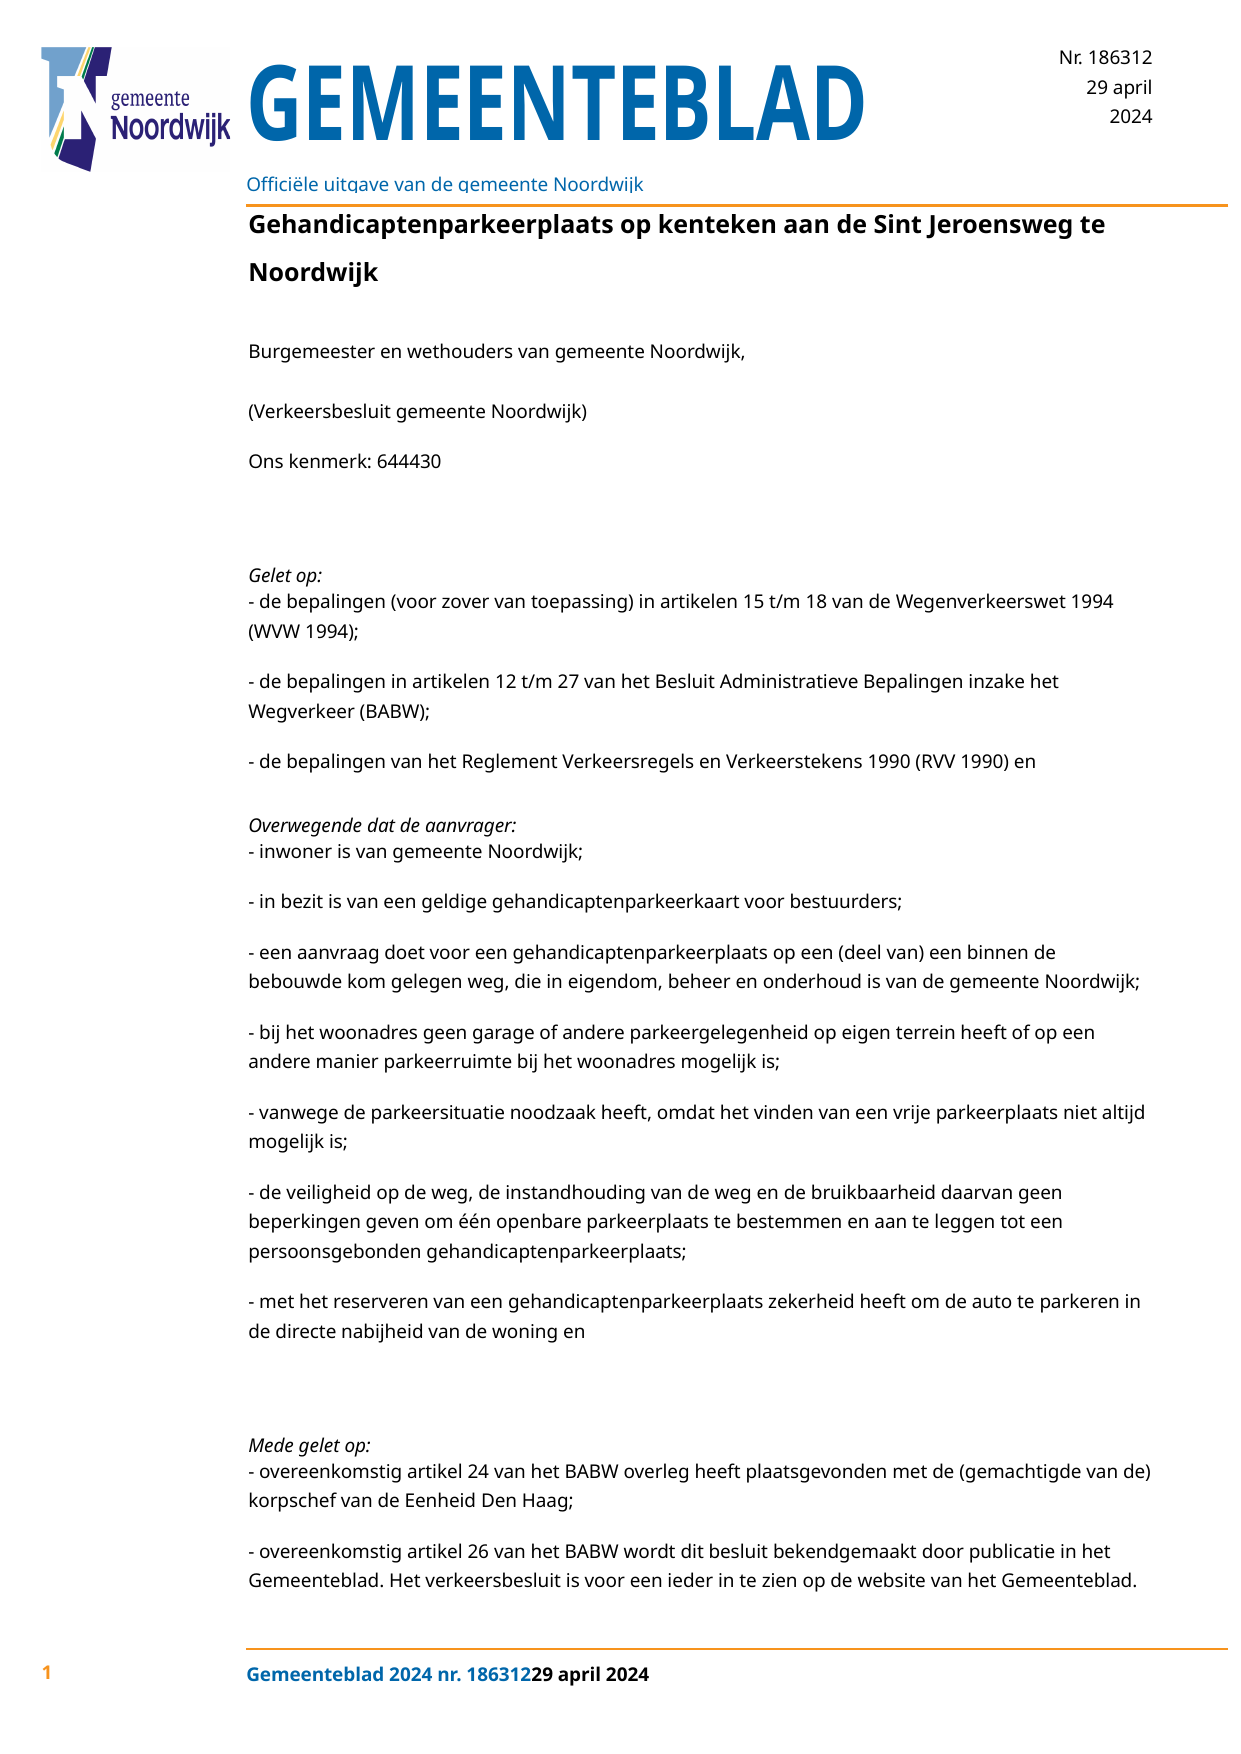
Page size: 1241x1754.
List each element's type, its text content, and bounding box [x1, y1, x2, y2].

text - de bepalingen in artikelen 12 t/m 27 van het Besluit Administratieve Bepalingen inzake het Wegverkeer (BABW); [248, 668, 1152, 724]
text Gehandicaptenparkeerplaats op kenteken aan de Sint Jeroensweg te Noordwijk [248, 207, 1152, 288]
picture [41, 47, 231, 172]
text - met het reserveren van een gehandicaptenparkeerplaats zekerheid heeft om de auto te parkeren in de directe nabijheid van de woning en [248, 1288, 1152, 1344]
text Overwegende dat de aanvrager: [248, 812, 1152, 838]
text Ons kenmerk: 644430 [248, 448, 1152, 474]
text - de bepalingen van het Reglement Verkeersregels en Verkeerstekens 1990 (RVV 1990) en [248, 748, 1152, 774]
text - inwoner is van gemeente Noordwijk; [248, 838, 1152, 864]
text (Verkeersbesluit gemeente Noordwijk) [248, 398, 1152, 423]
text - in bezit is van een geldige gehandicaptenparkeerkaart voor bestuurders; [248, 888, 1152, 914]
text Burgemeester en wethouders van gemeente Noordwijk, [248, 339, 1152, 364]
text Gelet op: [248, 563, 1152, 588]
text - overeenkomstig artikel 24 van het BABW overleg heeft plaatsgevonden met de (gemachtigde van de) korpschef van de Eenheid Den Haag; [248, 1458, 1152, 1513]
text - de veiligheid op de weg, de instandhouding van de weg en de bruikbaarheid daarvan geen beperkingen geven om één openbare parkeerplaats te bestemmen en aan te leggen tot een persoonsgebonden gehandicaptenparkeerplaats; [248, 1179, 1152, 1264]
text - een aanvraag doet voor een gehandicaptenparkeerplaats op een (deel van) een binnen de bebouwde kom gelegen weg, die in eigendom, beheer en onderhoud is van de gemeente Noordwijk; [248, 939, 1152, 994]
text Mede gelet op: [248, 1432, 1152, 1458]
text - overeenkomstig artikel 26 van het BABW wordt dit besluit bekendgemaakt door publicatie in het Gemeenteblad. Het verkeersbesluit is voor een ieder in te zien op de website van het Gemeenteblad. [248, 1538, 1152, 1593]
text - de bepalingen (voor zover van toepassing) in artikelen 15 t/m 18 van de Wegenverkeerswet 1994 (WVW 1994); [248, 588, 1152, 644]
text - vanwege de parkeersituatie noodzaak heeft, omdat het vinden van een vrije parkeerplaats niet altijd mogelijk is; [248, 1099, 1152, 1154]
text - bij het woonadres geen garage of andere parkeergelegenheid op eigen terrein heeft of op een andere manier parkeerruimte bij het woonadres mogelijk is; [248, 1019, 1152, 1074]
